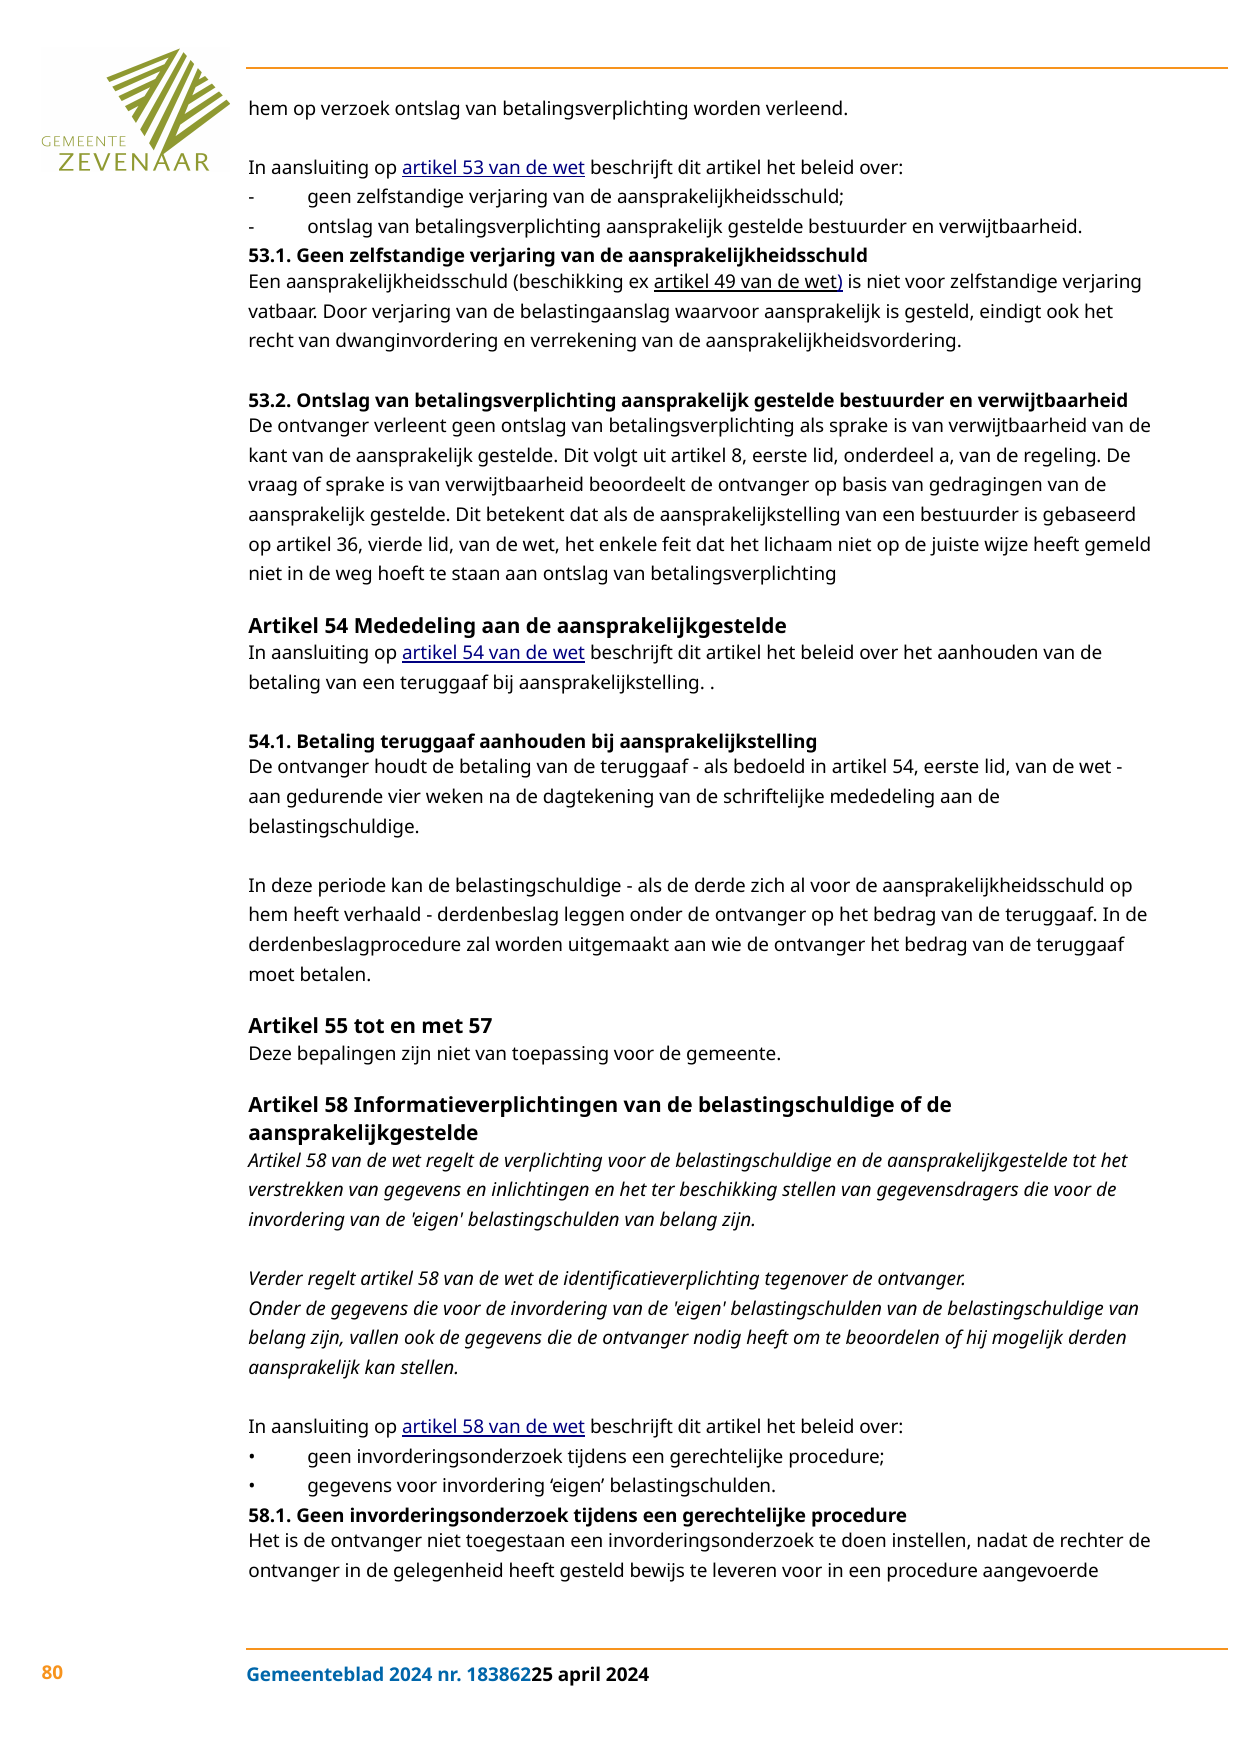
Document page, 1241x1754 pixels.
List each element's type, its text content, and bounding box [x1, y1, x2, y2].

text Artikel 54 Mededeling aan de aansprakelijkgestelde [248, 611, 1152, 639]
text Het is de ontvanger niet toegestaan een invorderingsonderzoek te doen instellen, nadat de rechter de ontvanger in de gelegenheid heeft gesteld bewijs te leveren voor in een procedure aangevoerde [248, 1528, 1152, 1583]
text 53.1. Geen zelfstandige verjaring van de aansprakelijkheidsschuld [248, 243, 1152, 268]
list geen invorderingsonderzoek tijdens een gerechtelijke procedure; [248, 1443, 1152, 1468]
text In aansluiting op artikel 54 van de wet beschrijft dit artikel het beleid over het aanhouden van de betaling van een teruggaaf bij aansprakelijkstelling. . [248, 639, 1152, 694]
text 53.2. Ontslag van betalingsverplichting aansprakelijk gestelde bestuurder en verwijtbaarheid [248, 387, 1152, 412]
text hem op verzoek ontslag van betalingsverplichting worden verleend. [248, 95, 1152, 121]
text In aansluiting op artikel 58 van de wet beschrijft dit artikel het beleid over: [248, 1413, 1152, 1439]
text Artikel 55 tot en met 57 [248, 1011, 1152, 1040]
text In deze periode kan de belastingschuldige - als de derde zich al voor de aansprakelijkheidsschuld op hem heeft verhaald - derdenbeslag leggen onder de ontvanger op het bedrag van de teruggaaf. In de derdenbeslagprocedure zal worden uitgemaakt aan wie de ontvanger het bedrag van de teruggaaf moet betalen. [248, 872, 1152, 987]
text 54.1. Betaling teruggaaf aanhouden bij aansprakelijkstelling [248, 728, 1152, 754]
text Een aansprakelijkheidsschuld (beschikking ex artikel 49 van de wet) is niet voor zelfstandige verjaring vatbaar. Door verjaring van de belastingaanslag waarvoor aansprakelijk is gesteld, eindigt ook het recht van dwanginvordering en verrekening van de aansprakelijkheidsvordering. [248, 268, 1152, 353]
list ontslag van betalingsverplichting aansprakelijk gestelde bestuurder en verwijtbaarheid. [248, 213, 1152, 239]
text In aansluiting op artikel 53 van de wet beschrijft dit artikel het beleid over: [248, 154, 1152, 180]
text Artikel 58 van de wet regelt de verplichting voor de belastingschuldige en de aansprakelijkgestelde tot het verstrekken van gegevens en inlichtingen en het ter beschikking stellen van gegevensdragers die voor de invordering van de 'eigen' belastingschulden van belang zijn. [248, 1147, 1152, 1232]
text De ontvanger houdt de betaling van de teruggaaf - als bedoeld in artikel 54, eerste lid, van de wet - aan gedurende vier weken na de dagtekening van de schriftelijke mededeling aan de belastingschuldige. [248, 754, 1152, 839]
picture [41, 47, 231, 172]
text Verder regelt artikel 58 van de wet de identificatieverplichting tegenover de ontvanger. [248, 1265, 1152, 1291]
text 58.1. Geen invorderingsonderzoek tijdens een gerechtelijke procedure [248, 1502, 1152, 1528]
list geen zelfstandige verjaring van de aansprakelijkheidsschuld; [248, 183, 1152, 209]
text Deze bepalingen zijn niet van toepassing voor de gemeente. [248, 1040, 1152, 1065]
text Onder de gegevens die voor de invordering van de 'eigen' belastingschulden van de belastingschuldige van belang zijn, vallen ook de gegevens die de ontvanger nodig heeft om te beoordelen of hij mogelijk derden aansprakelijk kan stellen. [248, 1295, 1152, 1380]
text Artikel 58 Informatieverplichtingen van de belastingschuldige of de aansprakelijkgestelde [248, 1090, 1152, 1147]
list gegevens voor invordering ‘eigen’ belastingschulden. [248, 1472, 1152, 1498]
text De ontvanger verleent geen ontslag van betalingsverplichting als sprake is van verwijtbaarheid van de kant van de aansprakelijk gestelde. Dit volgt uit artikel 8, eerste lid, onderdeel a, van de regeling. De vraag of sprake is van verwijtbaarheid beoordeelt de ontvanger op basis van gedragingen van de aansprakelijk gestelde. Dit betekent dat als de aansprakelijkstelling van een bestuurder is gebaseerd op artikel 36, vierde lid, van de wet, het enkele feit dat het lichaam niet op de juiste wijze heeft gemeld niet in de weg hoeft te staan aan ontslag van betalingsverplichting [248, 412, 1152, 586]
